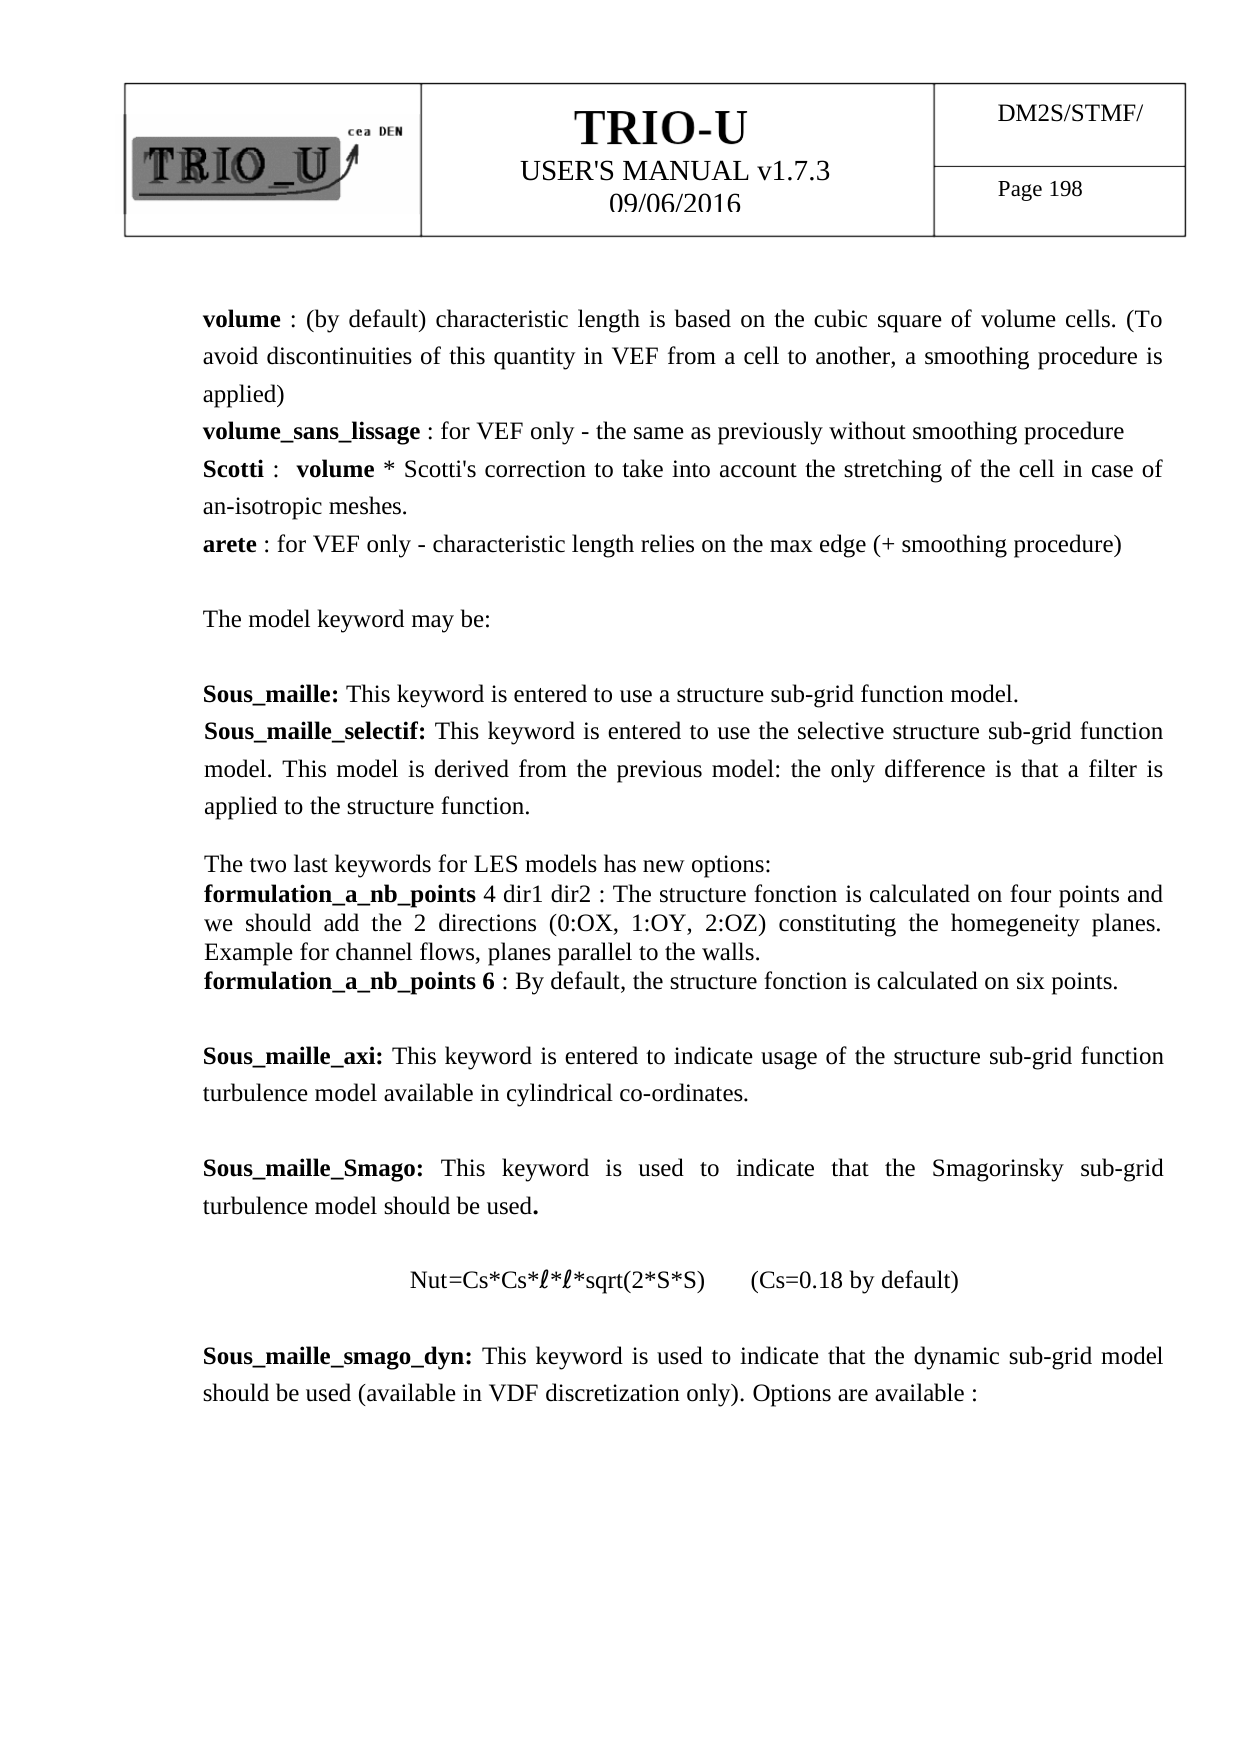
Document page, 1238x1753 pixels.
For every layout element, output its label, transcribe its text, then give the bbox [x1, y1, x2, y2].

text Sous_maille: This keyword is entered to use a structure sub-grid function model. [203, 670, 1165, 708]
text Nut=Cs*Cs*ℓ*ℓ*sqrt(2*S*S) (Cs=0.18 by default) [203, 1257, 1165, 1295]
text arete : for VEF only - characteristic length relies on the max edge (+ smoothing procedure) [203, 520, 1165, 558]
text The model keyword may be: [203, 595, 1165, 633]
text formulation_a_nb_points 6 : By default, the structure fonction is calculated on six points. [204, 966, 1196, 995]
text Scotti : volume * Scotti's correction to take into account the stretching of the cell in case of an-isotropic meshes. [203, 445, 1165, 520]
text formulation_a_nb_points 4 dir1 dir2 : The structure fonction is calculated on four points and we should add the 2 directions (0:OX, 1:OY, 2:OZ) constituting the homegeneity planes. Example for channel flows, planes parallel to the walls. [204, 878, 1164, 966]
text Sous_maille_axi: This keyword is entered to indicate usage of the structure sub-grid function turbulence model available in cylindrical co-ordinates. [203, 1032, 1165, 1107]
text Sous_maille_Smago: This keyword is used to indicate that the Smagorinsky sub-grid turbulence model should be used. [203, 1145, 1165, 1257]
text The two last keywords for LES models has new options: [204, 849, 1196, 878]
text Sous_maille_selectif: This keyword is entered to use the selective structure sub-grid function model. This model is derived from the previous model: the only difference is that a filter is applied to the structure function. [204, 708, 1165, 820]
text Sous_maille_smago_dyn: This keyword is used to indicate that the dynamic sub-grid model should be used (available in VDF discretization only). Options are available : [203, 1332, 1165, 1407]
text volume_sans_lissage : for VEF only - the same as previously without smoothing procedure [203, 408, 1165, 445]
text volume : (by default) characteristic length is based on the cubic square of volume cells. (To avoid discontinuities of this quantity in VEF from a cell to another, a smoothing procedure is applied) [203, 295, 1165, 408]
